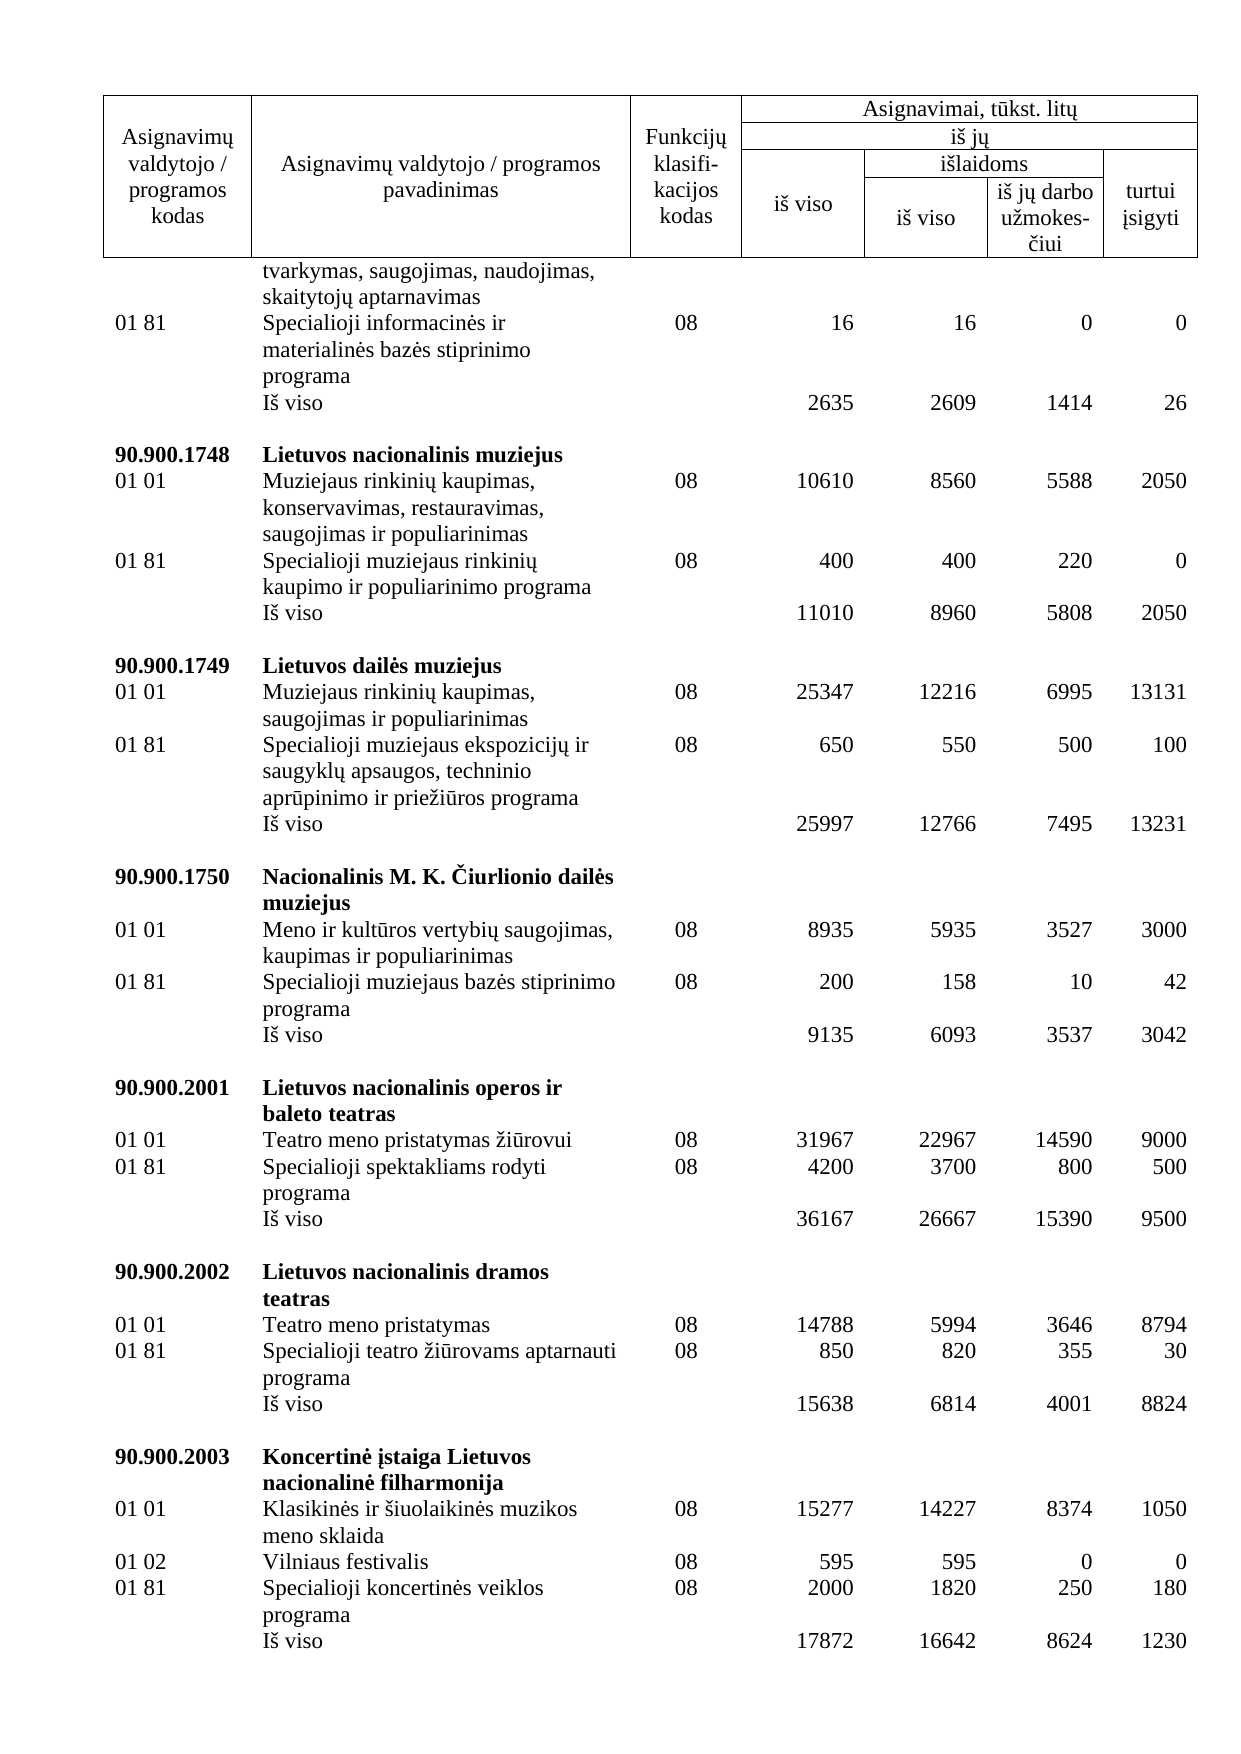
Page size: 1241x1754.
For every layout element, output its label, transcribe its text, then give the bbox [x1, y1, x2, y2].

table_cell [987, 1074, 1103, 1126]
table_cell 30 [1104, 1337, 1198, 1390]
table_cell 90.900.1750 [104, 863, 251, 916]
table_cell 01 81 [104, 1575, 251, 1627]
table_cell 8374 [987, 1495, 1103, 1548]
table_cell [865, 1232, 987, 1258]
table_cell 2609 [865, 389, 987, 415]
table_cell 1820 [865, 1575, 987, 1627]
table_cell Specialioji informacinės ir materialinės bazės stiprinimo programa [251, 310, 630, 388]
table_cell 31967 [742, 1126, 864, 1153]
table_cell 25997 [742, 810, 864, 837]
table_header Asignavimai, tūkst. litų [742, 96, 1197, 122]
table_cell [865, 258, 987, 309]
table_cell [1104, 1232, 1198, 1258]
table_cell [630, 810, 742, 837]
table_cell 3537 [987, 1021, 1103, 1047]
table_cell 08 [630, 731, 742, 810]
table_header Funkcijų klasifi- kacijos kodas [631, 96, 741, 257]
table_cell 3700 [865, 1153, 987, 1206]
table_cell 25347 [742, 679, 864, 731]
table_cell [1104, 441, 1198, 468]
table_cell 2050 [1104, 468, 1198, 547]
table_cell Vilniaus festivalis [251, 1548, 630, 1574]
table_cell Specialioji muziejaus bazės stiprinimo programa [251, 968, 630, 1021]
table_cell 0 [987, 310, 1103, 388]
table_cell 16 [742, 310, 864, 388]
table_cell [251, 1416, 630, 1443]
table_cell [742, 1258, 864, 1311]
table_cell [630, 389, 742, 415]
table_cell 0 [1104, 310, 1198, 388]
table_cell [742, 258, 864, 309]
table_cell 08 [630, 1575, 742, 1627]
table_cell 3000 [1104, 916, 1198, 968]
table_cell 6093 [865, 1021, 987, 1047]
table_cell [104, 1021, 251, 1047]
table_cell 90.900.1749 [104, 652, 251, 678]
table_cell [251, 837, 630, 863]
table_cell Specialioji muziejaus rinkinių kaupimo ir populiarinimo programa [251, 547, 630, 599]
table_cell [865, 626, 987, 652]
table_cell Nacionalinis M. K. Čiurlionio dailės muziejus [251, 863, 630, 916]
table_cell [742, 652, 864, 678]
table_cell Specialioji muziejaus ekspozicijų ir saugyklų apsaugos, techninio aprūpinimo ir priežiūros programa [251, 731, 630, 810]
table_cell 100 [1104, 731, 1198, 810]
table_cell [104, 389, 251, 415]
table_cell 6814 [865, 1390, 987, 1416]
table_cell 6995 [987, 679, 1103, 731]
table_cell [251, 415, 630, 441]
table_cell [630, 1232, 742, 1258]
table_cell [987, 1232, 1103, 1258]
table_cell [104, 1048, 251, 1074]
table_cell 01 81 [104, 731, 251, 810]
table_cell [865, 1074, 987, 1126]
table_cell Iš viso [251, 599, 630, 626]
table_cell 08 [630, 679, 742, 731]
table_cell Teatro meno pristatymas [251, 1311, 630, 1337]
table_cell iš jų darbo užmokes-čiui [988, 178, 1103, 257]
table_cell [630, 1416, 742, 1443]
table_cell [987, 863, 1103, 916]
table_cell išlaidoms [865, 150, 1103, 177]
table_cell [630, 837, 742, 863]
table_cell [630, 1258, 742, 1311]
table_cell [742, 1443, 864, 1495]
table_cell 08 [630, 547, 742, 599]
table_cell iš viso [865, 178, 987, 257]
table_cell Lietuvos nacionalinis muziejus [251, 441, 630, 468]
table_cell 8794 [1104, 1311, 1198, 1337]
table_cell [1104, 1443, 1198, 1495]
table_cell [1104, 1258, 1198, 1311]
table_cell 08 [630, 310, 742, 388]
table_cell 400 [865, 547, 987, 599]
table_cell 4200 [742, 1153, 864, 1206]
table_cell [630, 626, 742, 652]
table_cell 2050 [1104, 599, 1198, 626]
table_cell 15390 [987, 1206, 1103, 1232]
table_cell 5935 [865, 916, 987, 968]
table_cell turtui įsigyti [1104, 150, 1197, 257]
table_cell 15638 [742, 1390, 864, 1416]
table_cell [742, 415, 864, 441]
table_cell [865, 652, 987, 678]
table_cell Iš viso [251, 1390, 630, 1416]
table_cell [742, 1074, 864, 1126]
table_cell Lietuvos dailės muziejus [251, 652, 630, 678]
table_cell 550 [865, 731, 987, 810]
table_cell [742, 441, 864, 468]
table_cell [987, 258, 1103, 309]
table_cell 3646 [987, 1311, 1103, 1337]
table_cell 800 [987, 1153, 1103, 1206]
table_cell [1104, 626, 1198, 652]
table_cell 5588 [987, 468, 1103, 547]
table_cell [865, 1443, 987, 1495]
table_cell 595 [865, 1548, 987, 1574]
table_cell 01 01 [104, 916, 251, 968]
table_cell [104, 258, 251, 309]
table_cell [742, 1048, 864, 1074]
table_cell 355 [987, 1337, 1103, 1390]
table_cell 10 [987, 968, 1103, 1021]
table_cell 01 02 [104, 1548, 251, 1574]
table_cell [630, 1048, 742, 1074]
table_cell 850 [742, 1337, 864, 1390]
table_cell Iš viso [251, 389, 630, 415]
table_cell 08 [630, 1548, 742, 1574]
table_cell Klasikinės ir šiuolaikinės muzikos meno sklaida [251, 1495, 630, 1548]
table_cell 8624 [987, 1627, 1103, 1653]
table_cell [630, 258, 742, 309]
table_cell [865, 1416, 987, 1443]
table_cell 200 [742, 968, 864, 1021]
table_cell 08 [630, 1337, 742, 1390]
table_cell [630, 1443, 742, 1495]
table_cell [987, 1258, 1103, 1311]
table_cell Teatro meno pristatymas žiūrovui [251, 1126, 630, 1153]
table_cell 8560 [865, 468, 987, 547]
table_cell 8824 [1104, 1390, 1198, 1416]
table_cell [865, 837, 987, 863]
table_cell [104, 810, 251, 837]
table_cell [742, 837, 864, 863]
table_cell [104, 1390, 251, 1416]
table_cell [630, 599, 742, 626]
table_cell 01 01 [104, 1311, 251, 1337]
table_cell 2000 [742, 1575, 864, 1627]
table_cell 12216 [865, 679, 987, 731]
table_cell Iš viso [251, 810, 630, 837]
table_cell iš jų [742, 123, 1197, 149]
table_cell 5994 [865, 1311, 987, 1337]
table_cell Koncertinė įstaiga Lietuvos nacionalinė filharmonija [251, 1443, 630, 1495]
table_cell [630, 1390, 742, 1416]
table_cell 26 [1104, 389, 1198, 415]
table_cell 220 [987, 547, 1103, 599]
table_cell [987, 1443, 1103, 1495]
table_cell [104, 837, 251, 863]
table_cell 26667 [865, 1206, 987, 1232]
table_cell 90.900.2001 [104, 1074, 251, 1126]
table_cell [987, 652, 1103, 678]
table_cell 08 [630, 1311, 742, 1337]
table_cell Iš viso [251, 1627, 630, 1653]
table_cell 0 [1104, 547, 1198, 599]
table_cell 9500 [1104, 1206, 1198, 1232]
table_cell 22967 [865, 1126, 987, 1153]
table_cell Iš viso [251, 1206, 630, 1232]
table_cell 01 81 [104, 1337, 251, 1390]
table_cell [251, 626, 630, 652]
table_cell [104, 1232, 251, 1258]
table_cell [1104, 863, 1198, 916]
table_cell 4001 [987, 1390, 1103, 1416]
table_cell 500 [1104, 1153, 1198, 1206]
table_cell 01 81 [104, 310, 251, 388]
table_cell [104, 415, 251, 441]
table_cell [630, 1074, 742, 1126]
table_cell 16642 [865, 1627, 987, 1653]
table_cell [865, 415, 987, 441]
table_cell 17872 [742, 1627, 864, 1653]
table_cell [104, 1627, 251, 1653]
table_cell 1050 [1104, 1495, 1198, 1548]
table_cell 9135 [742, 1021, 864, 1047]
table_cell 9000 [1104, 1126, 1198, 1153]
table_cell 180 [1104, 1575, 1198, 1627]
table_cell 90.900.1748 [104, 441, 251, 468]
table_cell Muziejaus rinkinių kaupimas, saugojimas ir populiarinimas [251, 679, 630, 731]
table_cell [987, 1416, 1103, 1443]
table_cell 8935 [742, 916, 864, 968]
table_cell [865, 441, 987, 468]
table_cell 16 [865, 310, 987, 388]
table_cell [1104, 258, 1198, 309]
table_cell [104, 1416, 251, 1443]
table_cell Iš viso [251, 1021, 630, 1047]
table_cell [987, 626, 1103, 652]
table_cell 2635 [742, 389, 864, 415]
table_cell [1104, 652, 1198, 678]
table_cell [742, 1416, 864, 1443]
table_cell 14788 [742, 1311, 864, 1337]
table_cell 1230 [1104, 1627, 1198, 1653]
table_cell 08 [630, 468, 742, 547]
table_cell 01 01 [104, 1126, 251, 1153]
table_cell 14227 [865, 1495, 987, 1548]
table_cell [630, 863, 742, 916]
table_cell Specialioji teatro žiūrovams aptarnauti programa [251, 1337, 630, 1390]
table_cell 01 81 [104, 547, 251, 599]
table_cell [987, 415, 1103, 441]
table_cell 42 [1104, 968, 1198, 1021]
table_cell [1104, 837, 1198, 863]
table_cell 10610 [742, 468, 864, 547]
table_cell [865, 1048, 987, 1074]
table_cell [630, 1627, 742, 1653]
table_cell [104, 599, 251, 626]
table_cell [1104, 415, 1198, 441]
table_cell 08 [630, 916, 742, 968]
table_cell [742, 1232, 864, 1258]
table_cell 1414 [987, 389, 1103, 415]
table_cell 90.900.2003 [104, 1443, 251, 1495]
table_cell 250 [987, 1575, 1103, 1627]
table_cell 0 [1104, 1548, 1198, 1574]
table_cell 3042 [1104, 1021, 1198, 1047]
table_cell 08 [630, 1153, 742, 1206]
table_cell [1104, 1074, 1198, 1126]
table_cell 13131 [1104, 679, 1198, 731]
table_cell [251, 1232, 630, 1258]
table_cell [865, 863, 987, 916]
table_cell [987, 441, 1103, 468]
table_cell Lietuvos nacionalinis operos ir baleto teatras [251, 1074, 630, 1126]
table_header Asignavimų valdytojo / programos pavadinimas [252, 96, 630, 257]
table_cell 11010 [742, 599, 864, 626]
table_cell 08 [630, 1495, 742, 1548]
table_cell 90.900.2002 [104, 1258, 251, 1311]
table_cell [630, 1206, 742, 1232]
table_cell 12766 [865, 810, 987, 837]
table_cell [987, 837, 1103, 863]
table_cell [104, 626, 251, 652]
table_cell 8960 [865, 599, 987, 626]
table_cell 08 [630, 1126, 742, 1153]
table_cell 01 81 [104, 968, 251, 1021]
table_cell 400 [742, 547, 864, 599]
table_cell 36167 [742, 1206, 864, 1232]
table_cell [1104, 1416, 1198, 1443]
table_cell 13231 [1104, 810, 1198, 837]
table_cell 5808 [987, 599, 1103, 626]
table_cell Specialioji spektakliams rodyti programa [251, 1153, 630, 1206]
table_cell 7495 [987, 810, 1103, 837]
table_cell 650 [742, 731, 864, 810]
table_header Asignavimų valdytojo / programos kodas [104, 96, 251, 257]
table_cell Muziejaus rinkinių kaupimas, konservavimas, restauravimas, saugojimas ir populiarinimas [251, 468, 630, 547]
table_cell Meno ir kultūros vertybių saugojimas, kaupimas ir populiarinimas [251, 916, 630, 968]
table_cell 3527 [987, 916, 1103, 968]
table_cell 15277 [742, 1495, 864, 1548]
table_cell 14590 [987, 1126, 1103, 1153]
table_cell iš viso [742, 150, 864, 257]
table_cell [630, 1021, 742, 1047]
table_cell 08 [630, 968, 742, 1021]
table_cell 01 81 [104, 1153, 251, 1206]
table_cell Specialioji koncertinės veiklos programa [251, 1575, 630, 1627]
table_cell Lietuvos nacionalinis dramos teatras [251, 1258, 630, 1311]
table_cell tvarkymas, saugojimas, naudojimas, skaitytojų aptarnavimas [251, 258, 630, 309]
table_cell 0 [987, 1548, 1103, 1574]
table_cell 500 [987, 731, 1103, 810]
table_cell [865, 1258, 987, 1311]
table_cell [630, 415, 742, 441]
table_cell [630, 652, 742, 678]
table_cell [630, 441, 742, 468]
table_cell [742, 863, 864, 916]
table_cell [987, 1048, 1103, 1074]
table_cell 01 01 [104, 1495, 251, 1548]
table_cell [1104, 1048, 1198, 1074]
table_cell [251, 1048, 630, 1074]
table_cell [104, 1206, 251, 1232]
table_cell 595 [742, 1548, 864, 1574]
table_cell 01 01 [104, 679, 251, 731]
table_cell 158 [865, 968, 987, 1021]
table_cell 820 [865, 1337, 987, 1390]
table_cell [742, 626, 864, 652]
table_cell 01 01 [104, 468, 251, 547]
